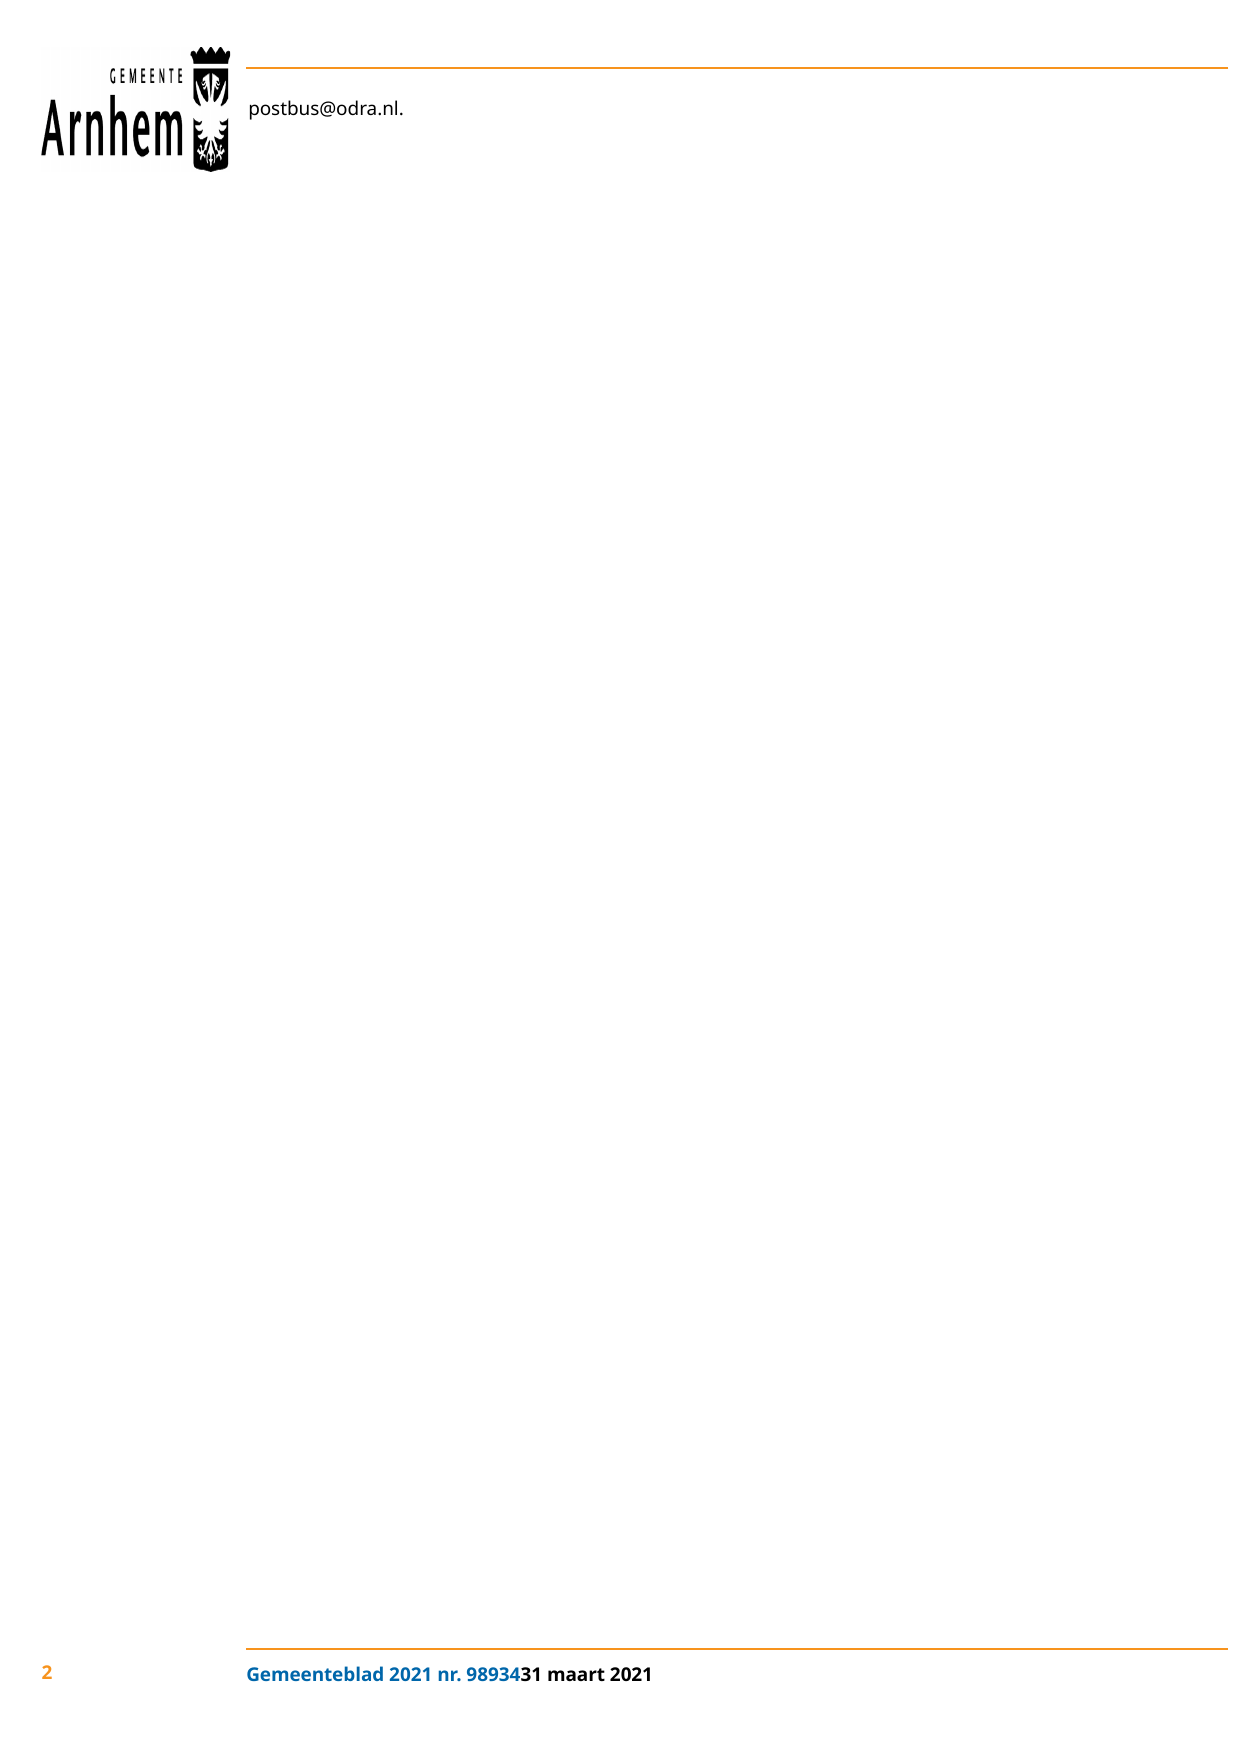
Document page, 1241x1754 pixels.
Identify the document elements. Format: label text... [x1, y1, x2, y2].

text postbus@odra.nl. [248, 95, 1152, 121]
picture [41, 47, 231, 172]
